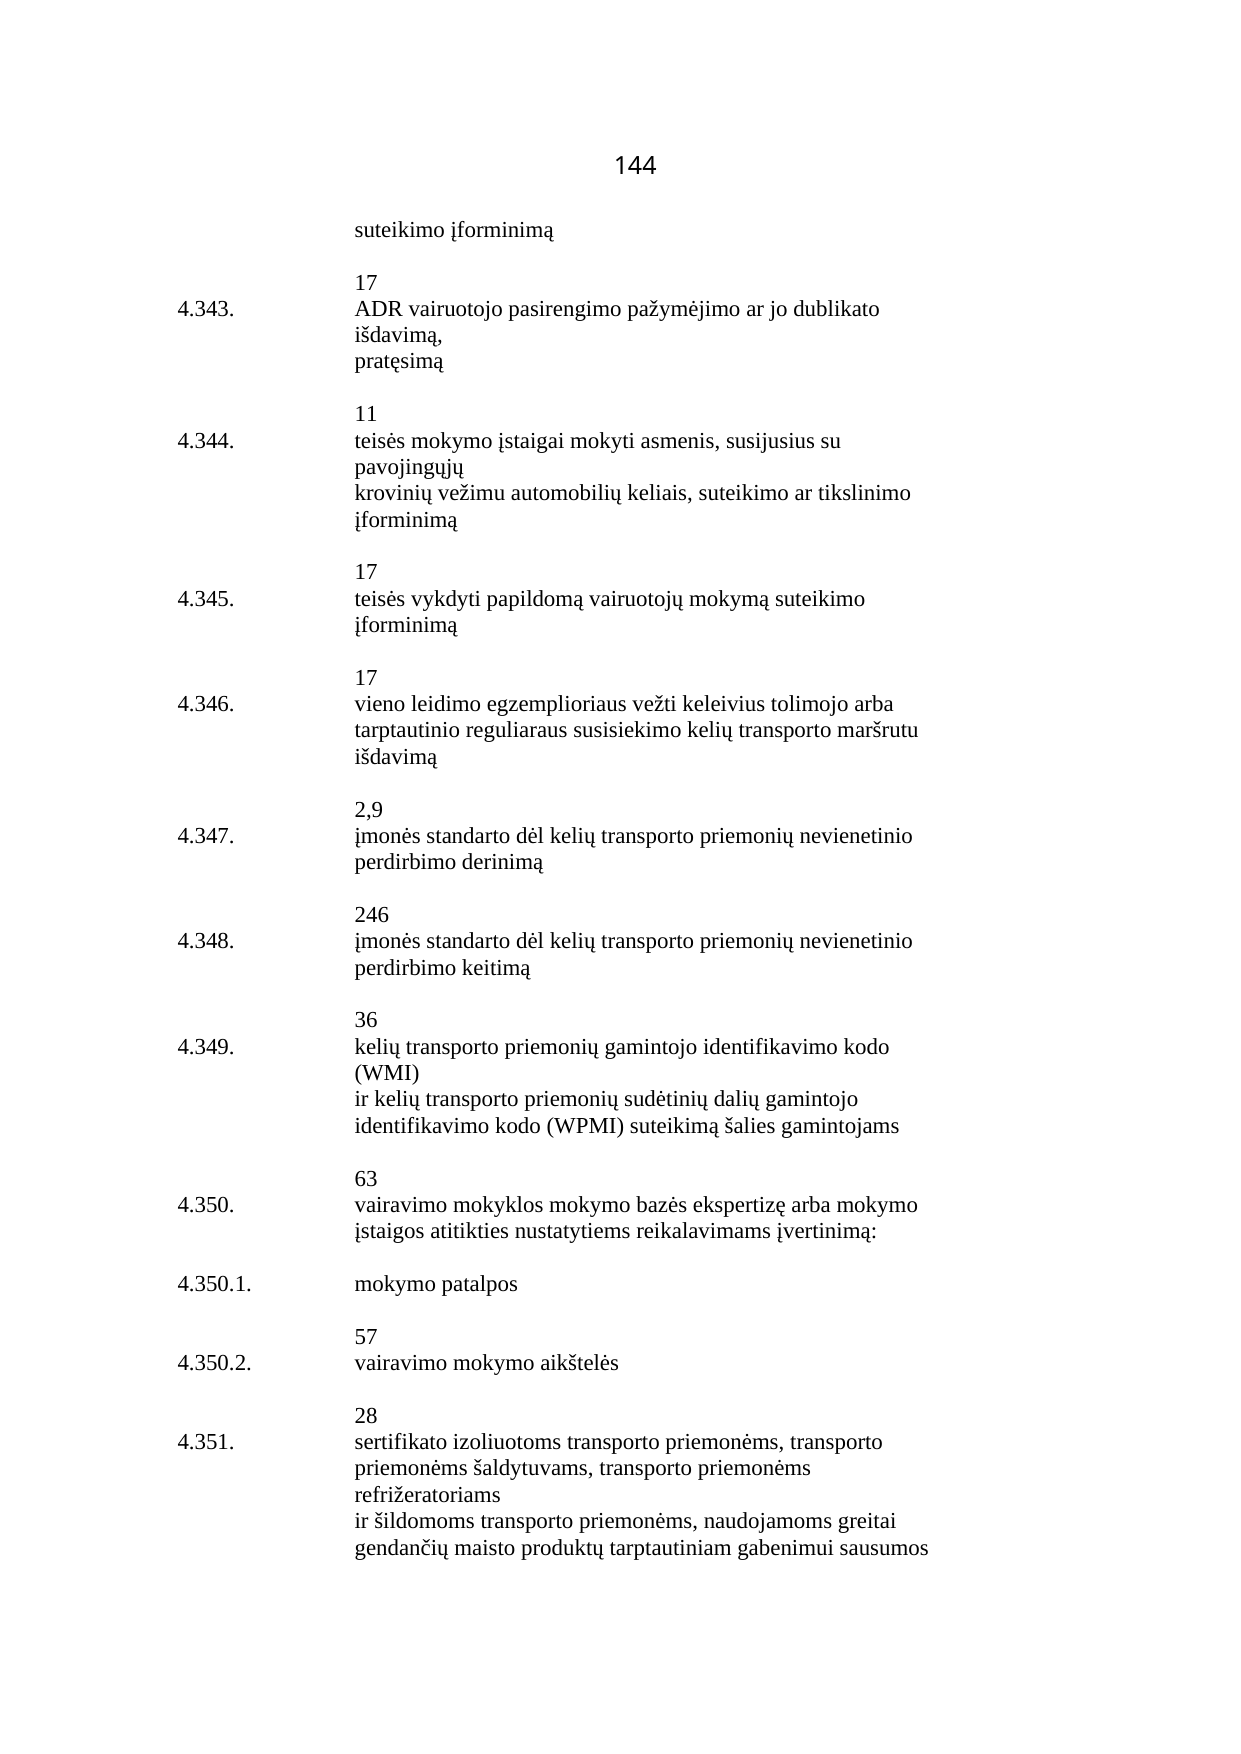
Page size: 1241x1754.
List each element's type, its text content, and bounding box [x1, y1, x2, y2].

text įforminimą 17 [354, 506, 945, 585]
text 4.344. teisės mokymo įstaigai mokyti asmenis, susijusius su pavojingųjų [177, 427, 945, 479]
text priemonėms šaldytuvams, transporto priemonėms refrižeratoriams [354, 1454, 945, 1507]
text identifikavimo kodo (WPMI) suteikimą šalies gamintojams 63 [354, 1112, 945, 1191]
text krovinių vežimu automobilių keliais, suteikimo ar tikslinimo [354, 479, 945, 506]
text 4.346. vieno leidimo egzemplioriaus vežti keleivius tolimojo arba [177, 690, 945, 717]
text ir kelių transporto priemonių sudėtinių dalių gamintojo [354, 1086, 945, 1112]
text įstaigos atitikties nustatytiems reikalavimams įvertinimą: [354, 1217, 945, 1270]
text 4.351. sertifikato izoliuotoms transporto priemonėms, transporto [177, 1428, 945, 1454]
text suteikimo įforminimą 17 [354, 216, 945, 295]
text tarptautinio reguliaraus susisiekimo kelių transporto maršrutu [354, 717, 945, 743]
text 4.343. ADR vairuotojo pasirengimo pažymėjimo ar jo dublikato išdavimą, [177, 295, 945, 348]
text 4.350.2. vairavimo mokymo aikštelės 28 [177, 1349, 945, 1428]
text ir šildomoms transporto priemonėms, naudojamoms greitai [354, 1507, 945, 1533]
text pratęsimą 11 [354, 348, 945, 427]
text 4.348. įmonės standarto dėl kelių transporto priemonių nevienetinio [177, 927, 945, 954]
text perdirbimo derinimą 246 [354, 848, 945, 927]
text gendančių maisto produktų tarptautiniam gabenimui sausumos [354, 1533, 945, 1560]
text išdavimą 2,9 [354, 743, 945, 822]
text 4.347. įmonės standarto dėl kelių transporto priemonių nevienetinio [177, 822, 945, 848]
text 4.350. vairavimo mokyklos mokymo bazės ekspertizę arba mokymo [177, 1191, 945, 1217]
text 4.350.1. mokymo patalpos 57 [177, 1270, 945, 1349]
text perdirbimo keitimą 36 [354, 954, 945, 1033]
text 4.349. kelių transporto priemonių gamintojo identifikavimo kodo (WMI) [177, 1033, 945, 1086]
text 4.345. teisės vykdyti papildomą vairuotojų mokymą suteikimo įforminimą 17 [177, 585, 945, 690]
